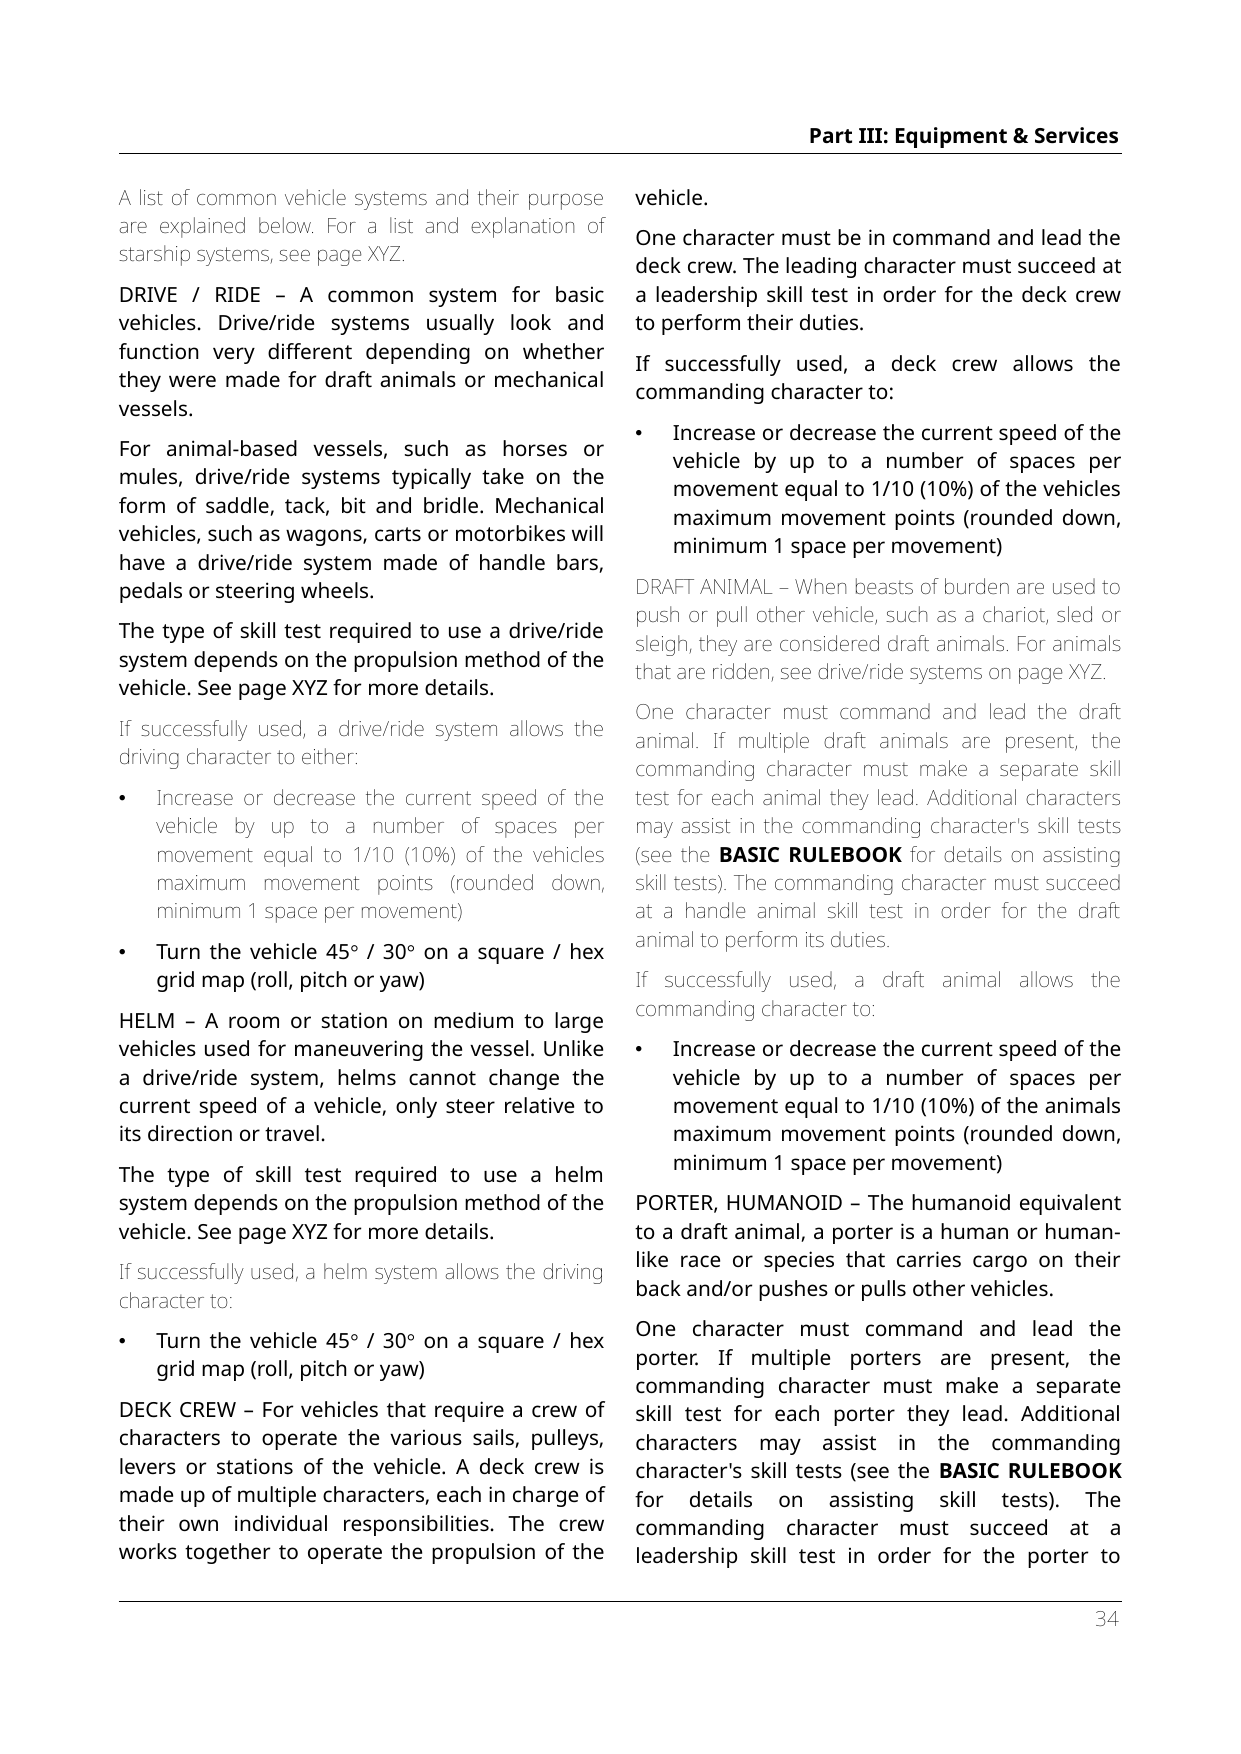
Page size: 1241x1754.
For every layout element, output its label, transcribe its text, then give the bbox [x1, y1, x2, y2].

text DRIVE / RIDE – A common system for basic vehicles. Drive/ride systems usually look and function very different depending on whether they were made for draft animals or mechanical vessels. [118, 280, 605, 422]
text PORTER, HUMANOID – The humanoid equivalent to a draft animal, a porter is a human or human-like race or species that carries cargo on their back and/or pushes or pulls other vehicles. [635, 1188, 1122, 1302]
text If successfully used, a helm system allows the driving character to: [118, 1257, 605, 1314]
list Turn the vehicle 45° / 30° on a square / hex grid map (roll, pitch or yaw) [118, 1326, 605, 1383]
list Increase or decrease the current speed of the vehicle by up to a number of spaces per movement equal to 1/10 (10%) of the animals maximum movement points (rounded down, minimum 1 space per movement) [635, 1034, 1122, 1176]
text DRAFT ANIMAL – When beasts of burden are used to push or pull other vehicle, such as a chariot, sled or sleigh, they are considered draft animals. For animals that are ridden, see drive/ride systems on page XYZ. [635, 572, 1122, 686]
text If successfully used, a deck crew allows the commanding character to: [635, 349, 1122, 406]
text For animal-based vessels, such as horses or mules, drive/ride systems typically take on the form of saddle, tack, bit and bridle. Mechanical vehicles, such as wagons, carts or motorbikes will have a drive/ride system made of handle bars, pedals or steering wheels. [118, 434, 605, 605]
text One character must command and lead the draft animal. If multiple draft animals are present, the commanding character must make a separate skill test for each animal they lead. Additional characters may assist in the commanding character's skill tests (see the BASIC RULEBOOK for details on assisting skill tests). The commanding character must succeed at a handle animal skill test in order for the draft animal to perform its duties. [635, 697, 1122, 953]
text HELM – A room or station on medium to large vehicles used for maneuvering the vessel. Unlike a drive/ride system, helms cannot change the current speed of a vehicle, only steer relative to its direction or travel. [118, 1006, 605, 1148]
text The type of skill test required to use a drive/ride system depends on the propulsion method of the vehicle. See page XYZ for more details. [118, 617, 605, 702]
text The type of skill test required to use a helm system depends on the propulsion method of the vehicle. See page XYZ for more details. [118, 1160, 605, 1245]
text DECK CREW – For vehicles that require a crew of characters to operate the various sails, pulleys, levers or stations of the vehicle. A deck crew is made up of multiple characters, each in charge of their own individual responsibilities. The crew works together to operate the propulsion of the [118, 1395, 605, 1566]
text A list of common vehicle systems and their purpose are explained below. For a list and explanation of starship systems, see page XYZ. [118, 183, 605, 268]
text vehicle. [635, 183, 1122, 211]
text One character must command and lead the porter. If multiple porters are present, the commanding character must make a separate skill test for each porter they lead. Additional characters may assist in the commanding character's skill tests (see the BASIC RULEBOOK for details on assisting skill tests). The commanding character must succeed at a leadership skill test in order for the porter to [635, 1314, 1122, 1570]
text If successfully used, a draft animal allows the commanding character to: [635, 965, 1122, 1022]
text If successfully used, a drive/ride system allows the driving character to either: [118, 714, 605, 771]
list Increase or decrease the current speed of the vehicle by up to a number of spaces per movement equal to 1/10 (10%) of the vehicles maximum movement points (rounded down, minimum 1 space per movement) [118, 783, 605, 925]
list Turn the vehicle 45° / 30° on a square / hex grid map (roll, pitch or yaw) [118, 937, 605, 994]
text One character must be in command and lead the deck crew. The leading character must succeed at a leadership skill test in order for the deck crew to perform their duties. [635, 223, 1122, 337]
list Increase or decrease the current speed of the vehicle by up to a number of spaces per movement equal to 1/10 (10%) of the vehicles maximum movement points (rounded down, minimum 1 space per movement) [635, 418, 1122, 560]
